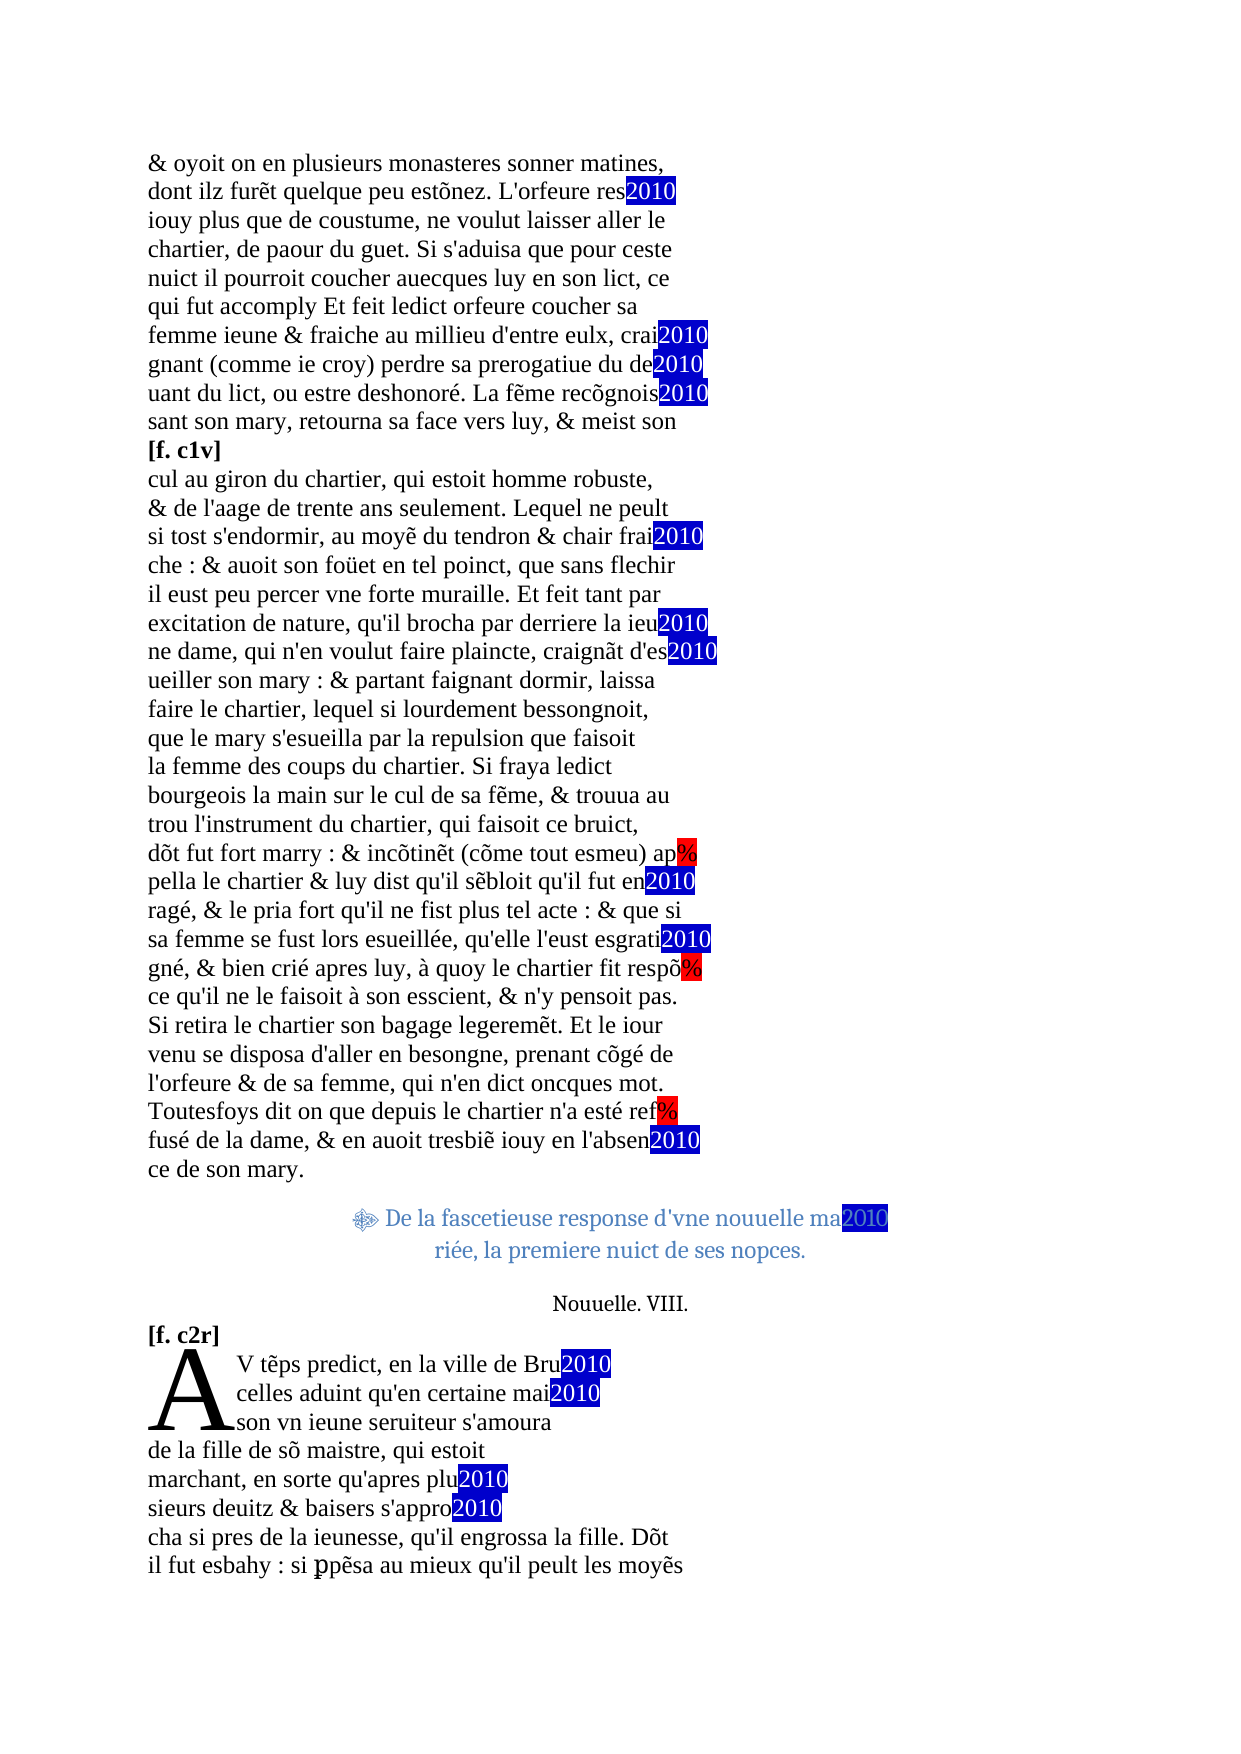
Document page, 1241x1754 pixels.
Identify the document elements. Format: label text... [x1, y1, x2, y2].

subtitle Nouuelle. VIII. [148, 1290, 1093, 1317]
text [f. c2r] [148, 1321, 1093, 1349]
text & oyoit on en plusieurs monasteres sonner matines, dont ilz furẽt quelque peu estõnez. L'orfeure res2010 iouy plus que de coustume, ne voulut laisser aller le chartier, de paour du guet. Si s'aduisa que pour ceste nuict il pourroit coucher auecques luy en son lict, ce qui fut accomply Et feit ledict orfeure coucher sa femme ieune & fraiche au millieu d'entre eulx, crai2010 gnant (comme ie croy) perdre sa prerogatiue du de2010 uant du lict, ou estre deshonoré. La fẽme recõgnois2010 sant son mary, retourna sa face vers luy, & meist son [f. c1v] cul au giron du chartier, qui estoit homme robuste, & de l'aage de trente ans seulement. Lequel ne peult si tost s'endormir, au moyẽ du tendron & chair frai2010 che : & auoit son foüet en tel poinct, que sans flechir il eust peu percer vne forte muraille. Et feit tant par excitation de nature, qu'il brocha par derriere la ieu2010 ne dame, qui n'en voulut faire plaincte, craignãt d'es2010 ueiller son mary : & partant faignant dormir, laissa faire le chartier, lequel si lourdement bessongnoit, que le mary s'esueilla par la repulsion que faisoit la femme des coups du chartier. Si fraya ledict bourgeois la main sur le cul de sa fẽme, & trouua au trou l'instrument du chartier, qui faisoit ce bruict, dõt fut fort marry : & incõtinẽt (cõme tout esmeu) ap% pella le chartier & luy dist qu'il sẽbloit qu'il fut en2010 ragé, & le pria fort qu'il ne fist plus tel acte : & que si sa femme se fust lors esueillée, qu'elle l'eust esgrati2010 gné, & bien crié apres luy, à quoy le chartier fit respõ% ce qu'il ne le faisoit à son esscient, & n'y pensoit pas. Si retira le chartier son bagage legeremẽt. Et le iour venu se disposa d'aller en besongne, prenant cõgé de l'orfeure & de sa femme, qui n'en dict oncques mot. Toutesfoys dit on que depuis le chartier n'a esté ref% fusé de la dame, & en auoit tresbiẽ iouy en l'absen2010 ce de son mary. [148, 148, 1093, 1183]
text AV tẽps predict, en la ville de Bru2010 celles aduint qu'en certaine mai2010 son vn ieune seruiteur s'amoura de la fille de sõ maistre, qui estoit marchant, en sorte qu'apres plu2010 sieurs deuitz & baisers s'appro2010 cha si pres de la ieunesse, qu'il engrossa la fille. Dõt il fut esbahy : si ꝑpẽsa au mieux qu'il peult les moyẽs [148, 1349, 1093, 1579]
subtitle ❧ De la fascetieuse response d'vne nouuelle ma2010 riée, la premiere nuict de ses nopces. [148, 1203, 1093, 1265]
